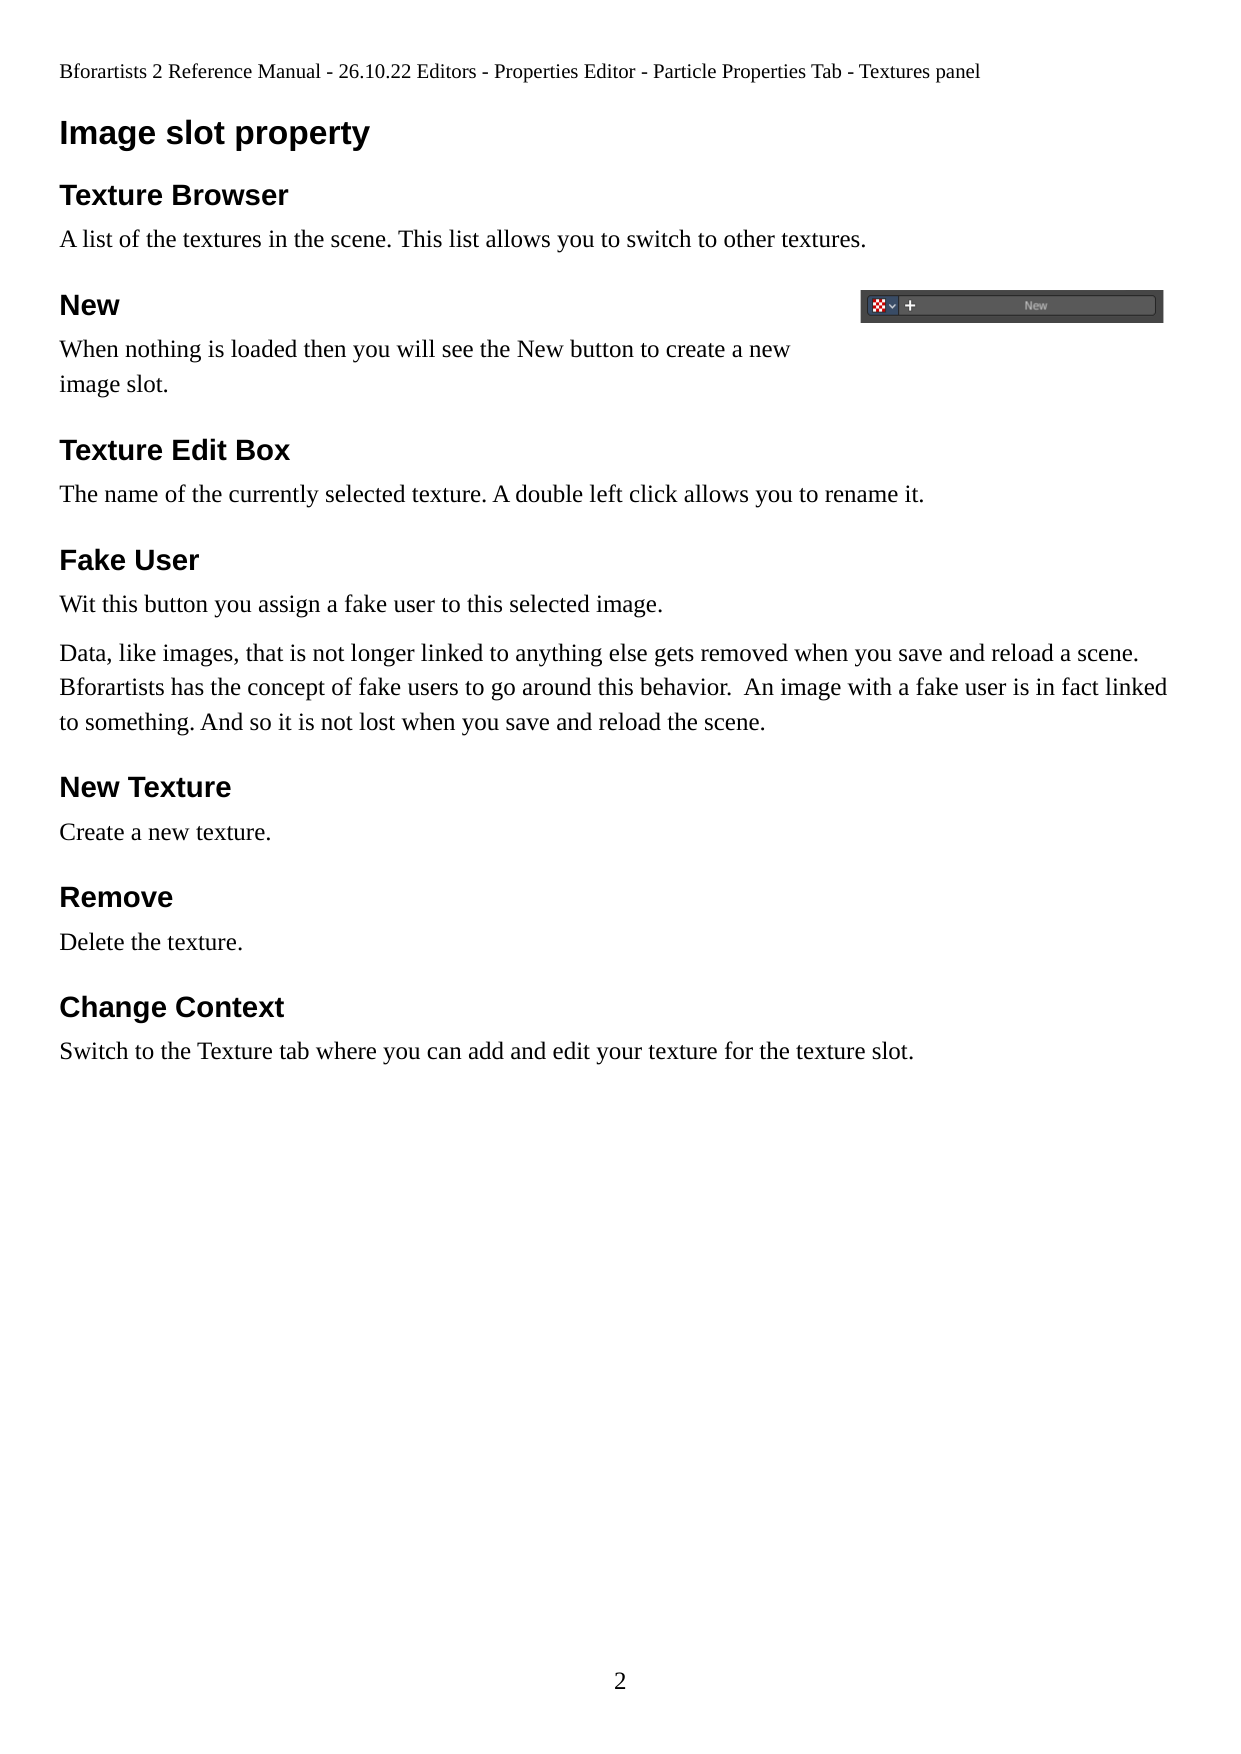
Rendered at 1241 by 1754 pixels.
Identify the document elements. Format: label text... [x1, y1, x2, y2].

subtitle New Texture [59, 770, 1181, 804]
text Switch to the Texture tab where you can add and edit your texture for the texture slot. [59, 1036, 1181, 1065]
text Create a new texture. [59, 817, 1181, 845]
subtitle Fake User [59, 542, 1181, 576]
text A list of the textures in the scene. This list allows you to switch to other textures. [59, 224, 1181, 253]
text Delete the texture. [59, 927, 1181, 955]
subtitle Image slot property [59, 113, 1181, 151]
subtitle Texture Browser [59, 178, 1181, 212]
picture [860, 290, 1164, 323]
text Wit this button you assign a fake user to this selected image. [59, 589, 1181, 617]
subtitle New [59, 288, 1181, 322]
subtitle Change Context [59, 990, 1181, 1024]
text The name of the currently selected texture. A double left click allows you to rename it. [59, 479, 1181, 508]
subtitle Remove [59, 880, 1181, 914]
text When nothing is loaded then you will see the New button to create a new image slot. [59, 334, 1181, 398]
subtitle Texture Edit Box [59, 433, 1181, 466]
text Data, like images, that is not longer linked to anything else gets removed when you save and reload a scene. Bforartists has the concept of fake users to go around this behavior. An image with a fake user is in fact linked to something. And so it is not lost when you save and reload the scene. [59, 638, 1181, 736]
